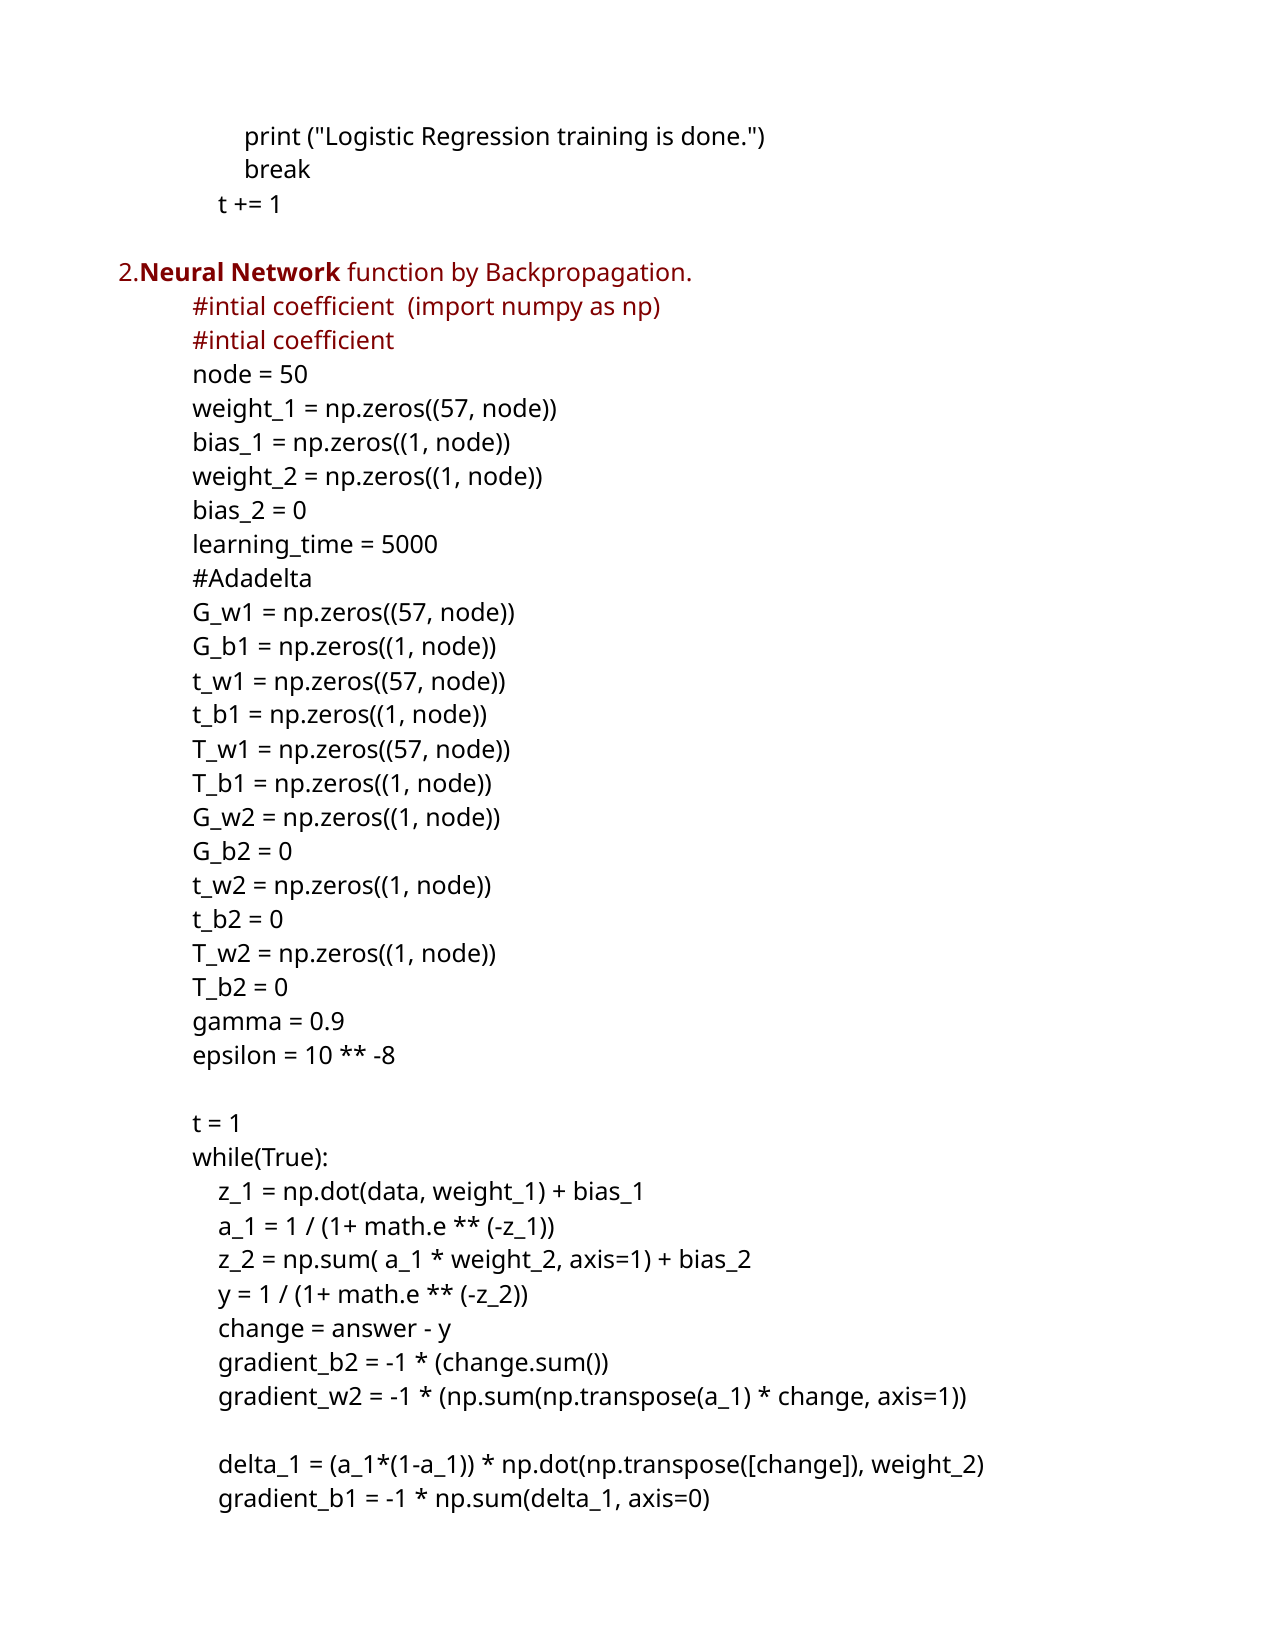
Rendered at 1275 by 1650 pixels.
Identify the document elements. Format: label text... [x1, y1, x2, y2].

text t_b2 = 0 [192, 902, 1157, 936]
text while(True): [192, 1140, 1157, 1174]
text weight_2 = np.zeros((1, node)) [192, 459, 1157, 493]
text G_b1 = np.zeros((1, node)) [192, 629, 1157, 663]
text print ("Logistic Regression training is done.") [192, 118, 1157, 152]
text node = 50 [192, 357, 1157, 391]
text T_b2 = 0 [192, 970, 1157, 1004]
text z_2 = np.sum( a_1 * weight_2, axis=1) + bias_2 [192, 1242, 1157, 1276]
text delta_1 = (a_1*(1-a_1)) * np.dot(np.transpose([change]), weight_2) [192, 1447, 1157, 1481]
text break [192, 152, 1157, 186]
text G_w2 = np.zeros((1, node)) [192, 799, 1157, 833]
text #Adadelta [192, 561, 1157, 595]
text 2.Neural Network function by Backpropagation. [118, 254, 1157, 288]
text T_b1 = np.zeros((1, node)) [192, 765, 1157, 799]
text bias_1 = np.zeros((1, node)) [192, 425, 1157, 459]
text T_w2 = np.zeros((1, node)) [192, 936, 1157, 970]
text #intial coefficient (import numpy as np) [118, 288, 1157, 322]
text T_w1 = np.zeros((57, node)) [192, 731, 1157, 765]
text bias_2 = 0 [192, 493, 1157, 527]
text t = 1 [192, 1106, 1157, 1140]
text z_1 = np.dot(data, weight_1) + bias_1 [192, 1174, 1157, 1208]
text a_1 = 1 / (1+ math.e ** (-z_1)) [192, 1208, 1157, 1242]
text G_b2 = 0 [192, 833, 1157, 867]
text #intial coefficient [192, 322, 1157, 357]
text gradient_w2 = -1 * (np.sum(np.transpose(a_1) * change, axis=1)) [192, 1378, 1157, 1412]
text gamma = 0.9 [192, 1004, 1157, 1038]
text gradient_b1 = -1 * np.sum(delta_1, axis=0) [192, 1481, 1157, 1515]
text y = 1 / (1+ math.e ** (-z_2)) [192, 1276, 1157, 1310]
text change = answer - y [192, 1310, 1157, 1344]
text t_b1 = np.zeros((1, node)) [192, 697, 1157, 731]
text t_w1 = np.zeros((57, node)) [192, 663, 1157, 697]
text epsilon = 10 ** -8 [192, 1038, 1157, 1072]
text t_w2 = np.zeros((1, node)) [192, 867, 1157, 902]
text G_w1 = np.zeros((57, node)) [192, 595, 1157, 629]
text weight_1 = np.zeros((57, node)) [192, 391, 1157, 425]
text t += 1 [192, 186, 1157, 220]
text gradient_b2 = -1 * (change.sum()) [192, 1344, 1157, 1378]
text learning_time = 5000 [192, 527, 1157, 561]
